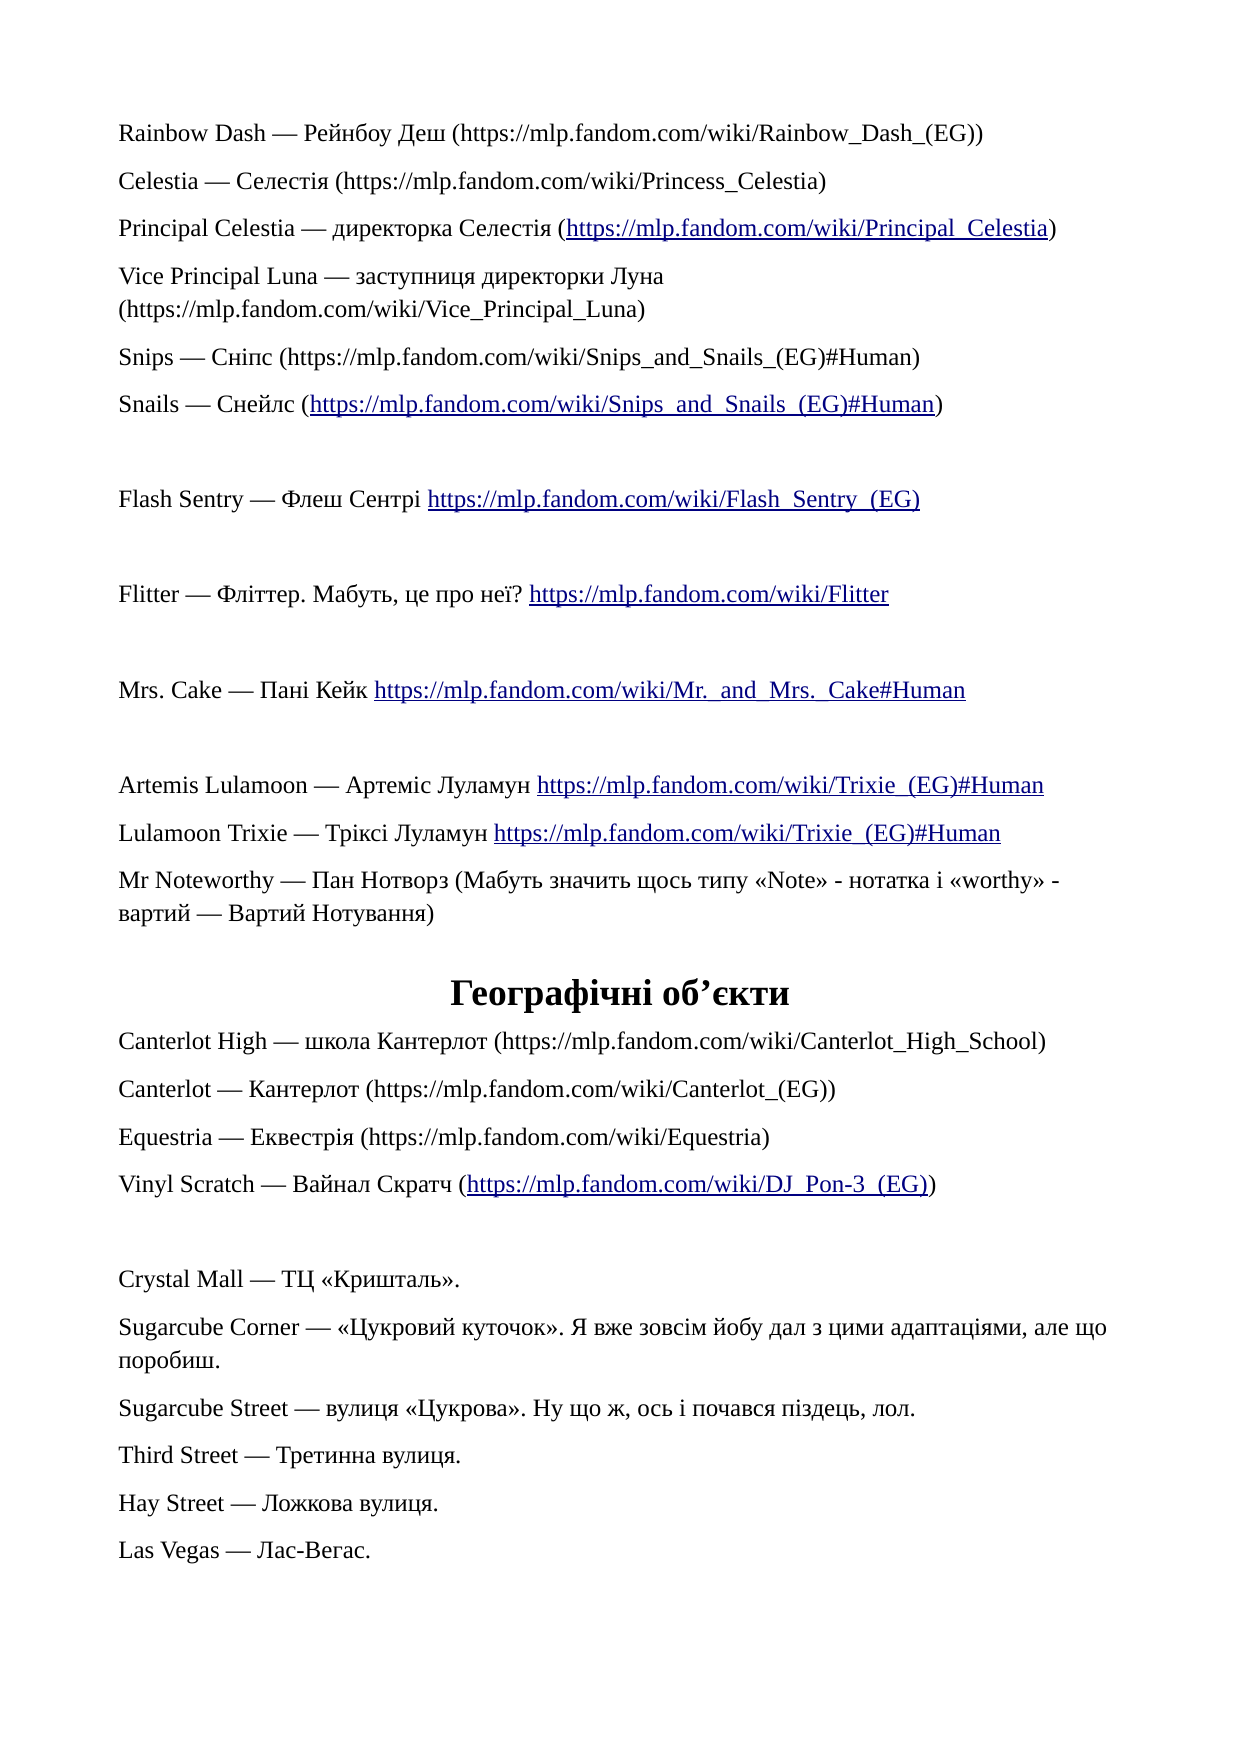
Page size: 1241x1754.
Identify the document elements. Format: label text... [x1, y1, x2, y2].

text Flash Sentry — Флеш Сентрі https://mlp.fandom.com/wiki/Flash_Sentry_(EG) [118, 484, 1122, 513]
text Las Vegas — Лас-Вегас. [118, 1536, 1122, 1564]
text Crystal Mall — ТЦ «Кришталь». [118, 1264, 1122, 1293]
text Hay Street — Ложкова вулиця. [118, 1488, 1122, 1517]
text Principal Celestia — директорка Селестія (https://mlp.fandom.com/wiki/Principal_Celestia) [118, 213, 1122, 242]
text Sugarcube Street — вулиця «Цукрова». Ну що ж, ось і почався піздець, лол. [118, 1393, 1122, 1421]
text Vice Principal Luna — заступниця директорки Луна (https://mlp.fandom.com/wiki/Vice_Principal_Luna) [118, 261, 1122, 323]
subtitle Географічні об’єкти [118, 971, 1122, 1014]
text Mr Noteworthy — Пан Нотворз (Мабуть значить щось типу «Note» - нотатка і «worthy» - вартий — Вартий Нотування) [118, 865, 1122, 927]
text Lulamoon Trixie — Тріксі Луламун https://mlp.fandom.com/wiki/Trixie_(EG)#Human [118, 818, 1122, 846]
text Canterlot High — школа Кантерлот (https://mlp.fandom.com/wiki/Canterlot_High_School) [118, 1026, 1122, 1055]
text Snips — Сніпс (https://mlp.fandom.com/wiki/Snips_and_Snails_(EG)#Human) [118, 342, 1122, 370]
text Canterlot — Кантерлот (https://mlp.fandom.com/wiki/Canterlot_(EG)) [118, 1074, 1122, 1103]
text Equestria — Еквестрія (https://mlp.fandom.com/wiki/Equestria) [118, 1122, 1122, 1150]
text Mrs. Cake — Пані Кейк https://mlp.fandom.com/wiki/Mr._and_Mrs._Cake#Human [118, 675, 1122, 703]
text Vinyl Scratch — Вайнал Скратч (https://mlp.fandom.com/wiki/DJ_Pon-3_(EG)) [118, 1169, 1122, 1198]
text Third Street — Третинна вулиця. [118, 1440, 1122, 1469]
text Sugarcube Corner — «Цукровий куточок». Я вже зовсім йобу дал з цими адаптаціями, але що поробиш. [118, 1312, 1122, 1374]
text Rainbow Dash — Рейнбоу Деш (https://mlp.fandom.com/wiki/Rainbow_Dash_(EG)) [118, 118, 1122, 147]
text Artemis Lulamoon — Артеміс Луламун https://mlp.fandom.com/wiki/Trixie_(EG)#Human [118, 770, 1122, 799]
text Flitter — Фліттер. Мабуть, це про неї? https://mlp.fandom.com/wiki/Flitter [118, 579, 1122, 608]
text Celestia — Селестія (https://mlp.fandom.com/wiki/Princess_Celestia) [118, 166, 1122, 194]
text Snails — Снейлс (https://mlp.fandom.com/wiki/Snips_and_Snails_(EG)#Human) [118, 389, 1122, 418]
